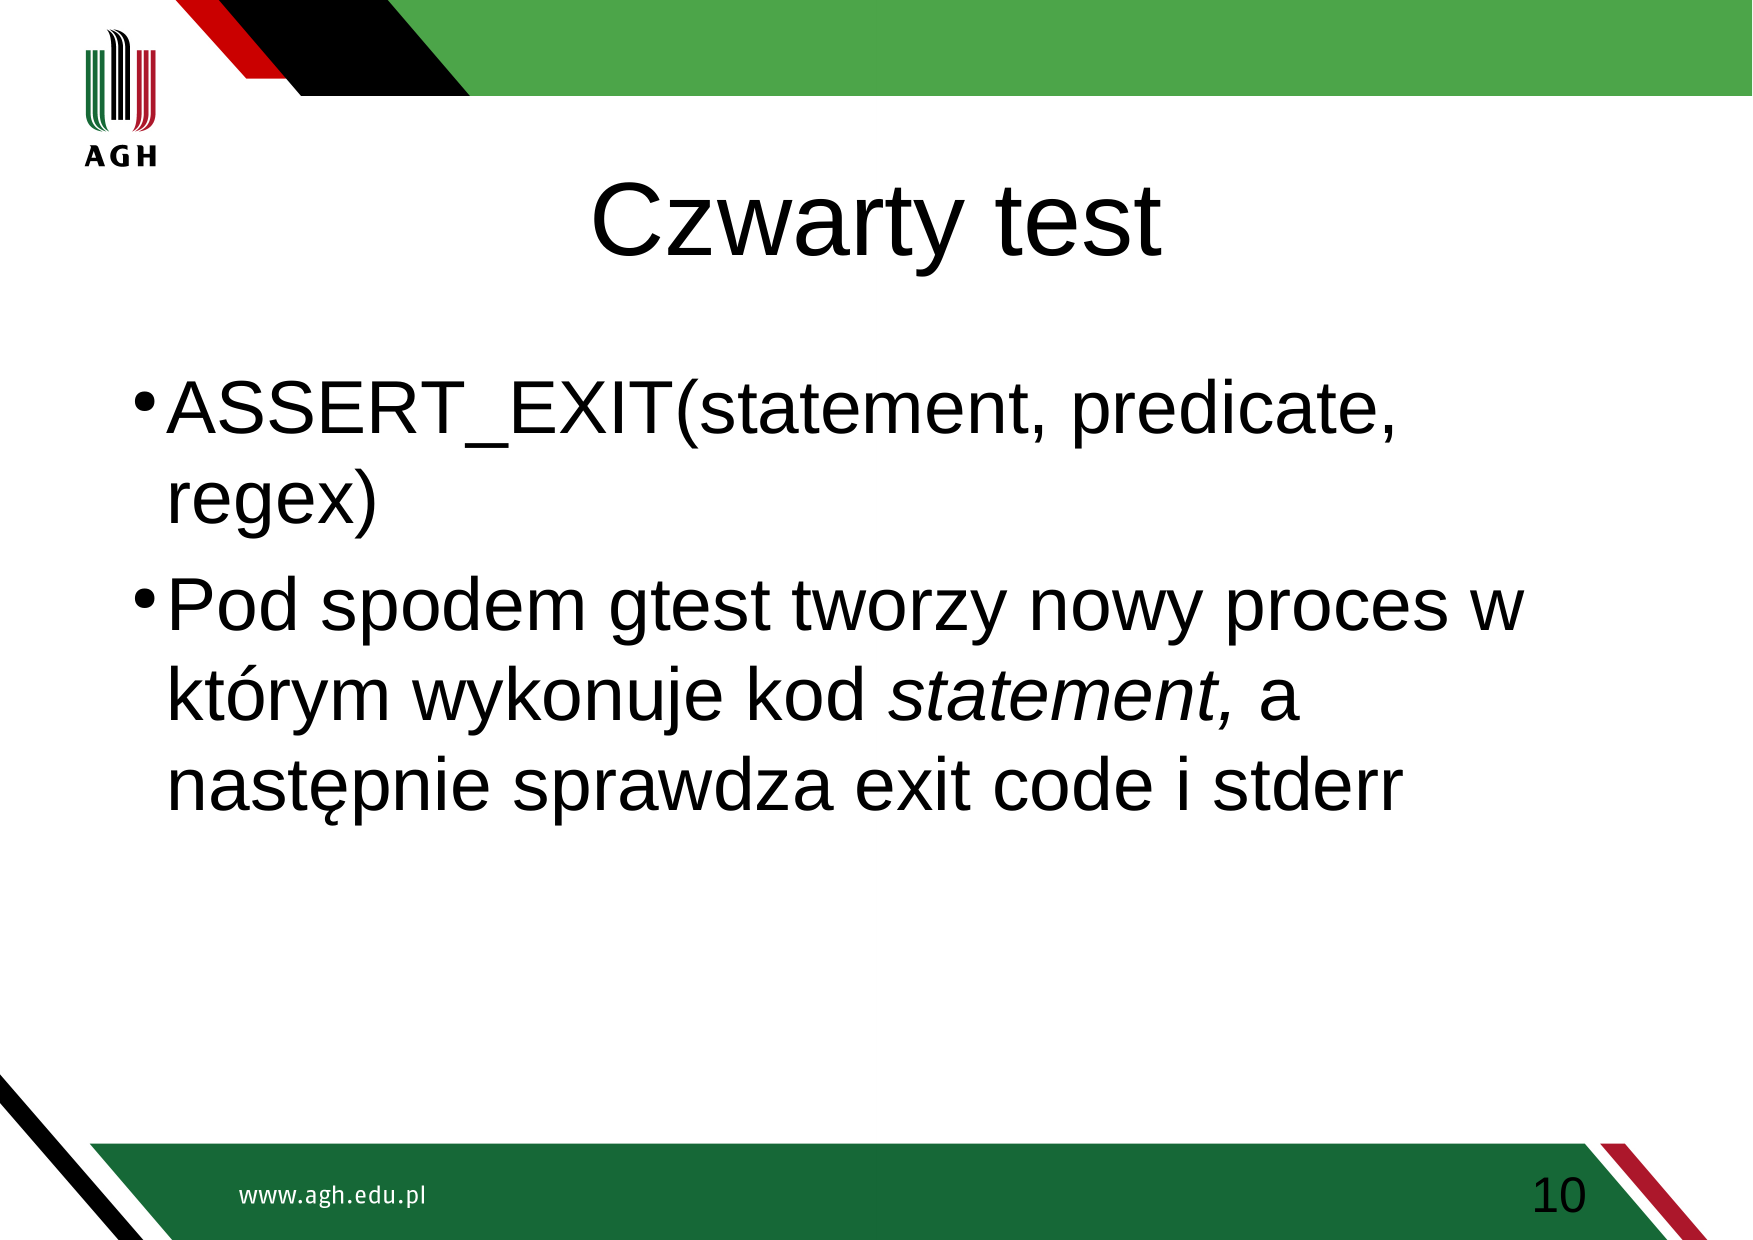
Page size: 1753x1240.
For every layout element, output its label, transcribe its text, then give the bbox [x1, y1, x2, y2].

title Czwarty test [131, 110, 1622, 317]
picture [0, 0, 1753, 1240]
subtitle ASSERT_EXIT(statement, predicate, regex) Pod spodem gtest tworzy nowy proces w którym wykonuje kod statement, a następnie sprawdza exit code i stderr [131, 358, 1622, 1103]
